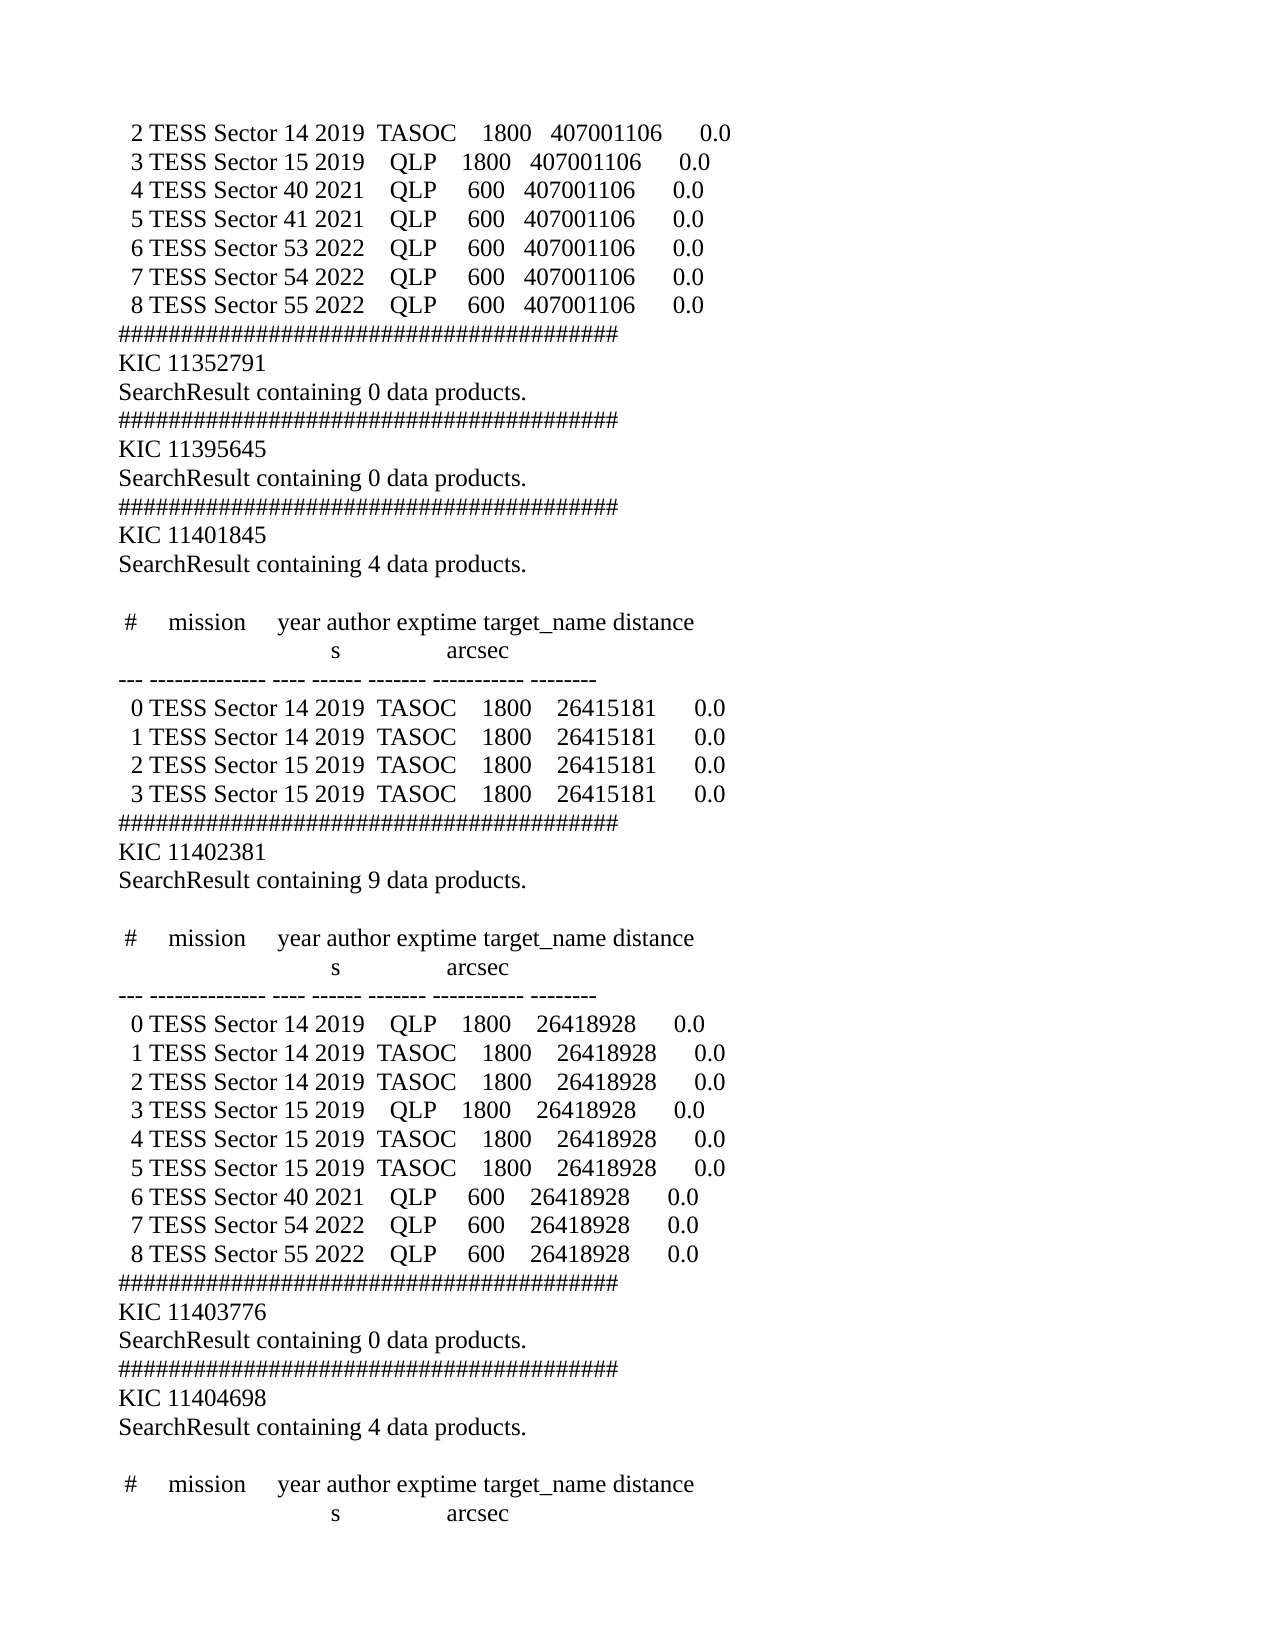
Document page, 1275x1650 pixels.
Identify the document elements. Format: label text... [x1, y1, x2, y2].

text KIC 11404698 [118, 1383, 1157, 1412]
text # mission year author exptime target_name distance [118, 607, 1157, 636]
text KIC 11401845 [118, 521, 1157, 549]
text ######################################## [118, 406, 1157, 434]
text 8 TESS Sector 55 2022 QLP 600 407001106 0.0 [118, 291, 1157, 319]
text 0 TESS Sector 14 2019 QLP 1800 26418928 0.0 [118, 1009, 1157, 1038]
text 3 TESS Sector 15 2019 QLP 1800 26418928 0.0 [118, 1096, 1157, 1124]
text ######################################## [118, 808, 1157, 837]
text 7 TESS Sector 54 2022 QLP 600 26418928 0.0 [118, 1211, 1157, 1239]
text 3 TESS Sector 15 2019 QLP 1800 407001106 0.0 [118, 147, 1157, 176]
text 4 TESS Sector 15 2019 TASOC 1800 26418928 0.0 [118, 1124, 1157, 1153]
text 6 TESS Sector 53 2022 QLP 600 407001106 0.0 [118, 233, 1157, 262]
text KIC 11402381 [118, 837, 1157, 866]
text 5 TESS Sector 41 2021 QLP 600 407001106 0.0 [118, 204, 1157, 233]
text SearchResult containing 9 data products. [118, 866, 1157, 894]
text 6 TESS Sector 40 2021 QLP 600 26418928 0.0 [118, 1182, 1157, 1211]
text --- -------------- ---- ------ ------- ----------- -------- [118, 664, 1157, 693]
text 8 TESS Sector 55 2022 QLP 600 26418928 0.0 [118, 1239, 1157, 1268]
text ######################################## [118, 319, 1157, 348]
text KIC 11403776 [118, 1297, 1157, 1326]
text # mission year author exptime target_name distance [118, 1469, 1157, 1498]
text 0 TESS Sector 14 2019 TASOC 1800 26415181 0.0 [118, 693, 1157, 722]
text SearchResult containing 4 data products. [118, 549, 1157, 578]
text s arcsec [118, 952, 1157, 981]
text SearchResult containing 4 data products. [118, 1412, 1157, 1441]
text # mission year author exptime target_name distance [118, 923, 1157, 952]
text 2 TESS Sector 14 2019 TASOC 1800 407001106 0.0 [118, 118, 1157, 147]
text ######################################## [118, 1354, 1157, 1383]
text 2 TESS Sector 15 2019 TASOC 1800 26415181 0.0 [118, 751, 1157, 779]
text 4 TESS Sector 40 2021 QLP 600 407001106 0.0 [118, 176, 1157, 204]
text 7 TESS Sector 54 2022 QLP 600 407001106 0.0 [118, 262, 1157, 291]
text KIC 11395645 [118, 434, 1157, 463]
text 2 TESS Sector 14 2019 TASOC 1800 26418928 0.0 [118, 1067, 1157, 1096]
text s arcsec [118, 636, 1157, 664]
text 5 TESS Sector 15 2019 TASOC 1800 26418928 0.0 [118, 1153, 1157, 1182]
text --- -------------- ---- ------ ------- ----------- -------- [118, 981, 1157, 1009]
text 1 TESS Sector 14 2019 TASOC 1800 26418928 0.0 [118, 1038, 1157, 1067]
text ######################################## [118, 492, 1157, 521]
text SearchResult containing 0 data products. [118, 377, 1157, 406]
text SearchResult containing 0 data products. [118, 463, 1157, 492]
text 3 TESS Sector 15 2019 TASOC 1800 26415181 0.0 [118, 779, 1157, 808]
text SearchResult containing 0 data products. [118, 1326, 1157, 1354]
text ######################################## [118, 1268, 1157, 1297]
text KIC 11352791 [118, 348, 1157, 377]
text s arcsec [118, 1498, 1157, 1527]
text 1 TESS Sector 14 2019 TASOC 1800 26415181 0.0 [118, 722, 1157, 751]
